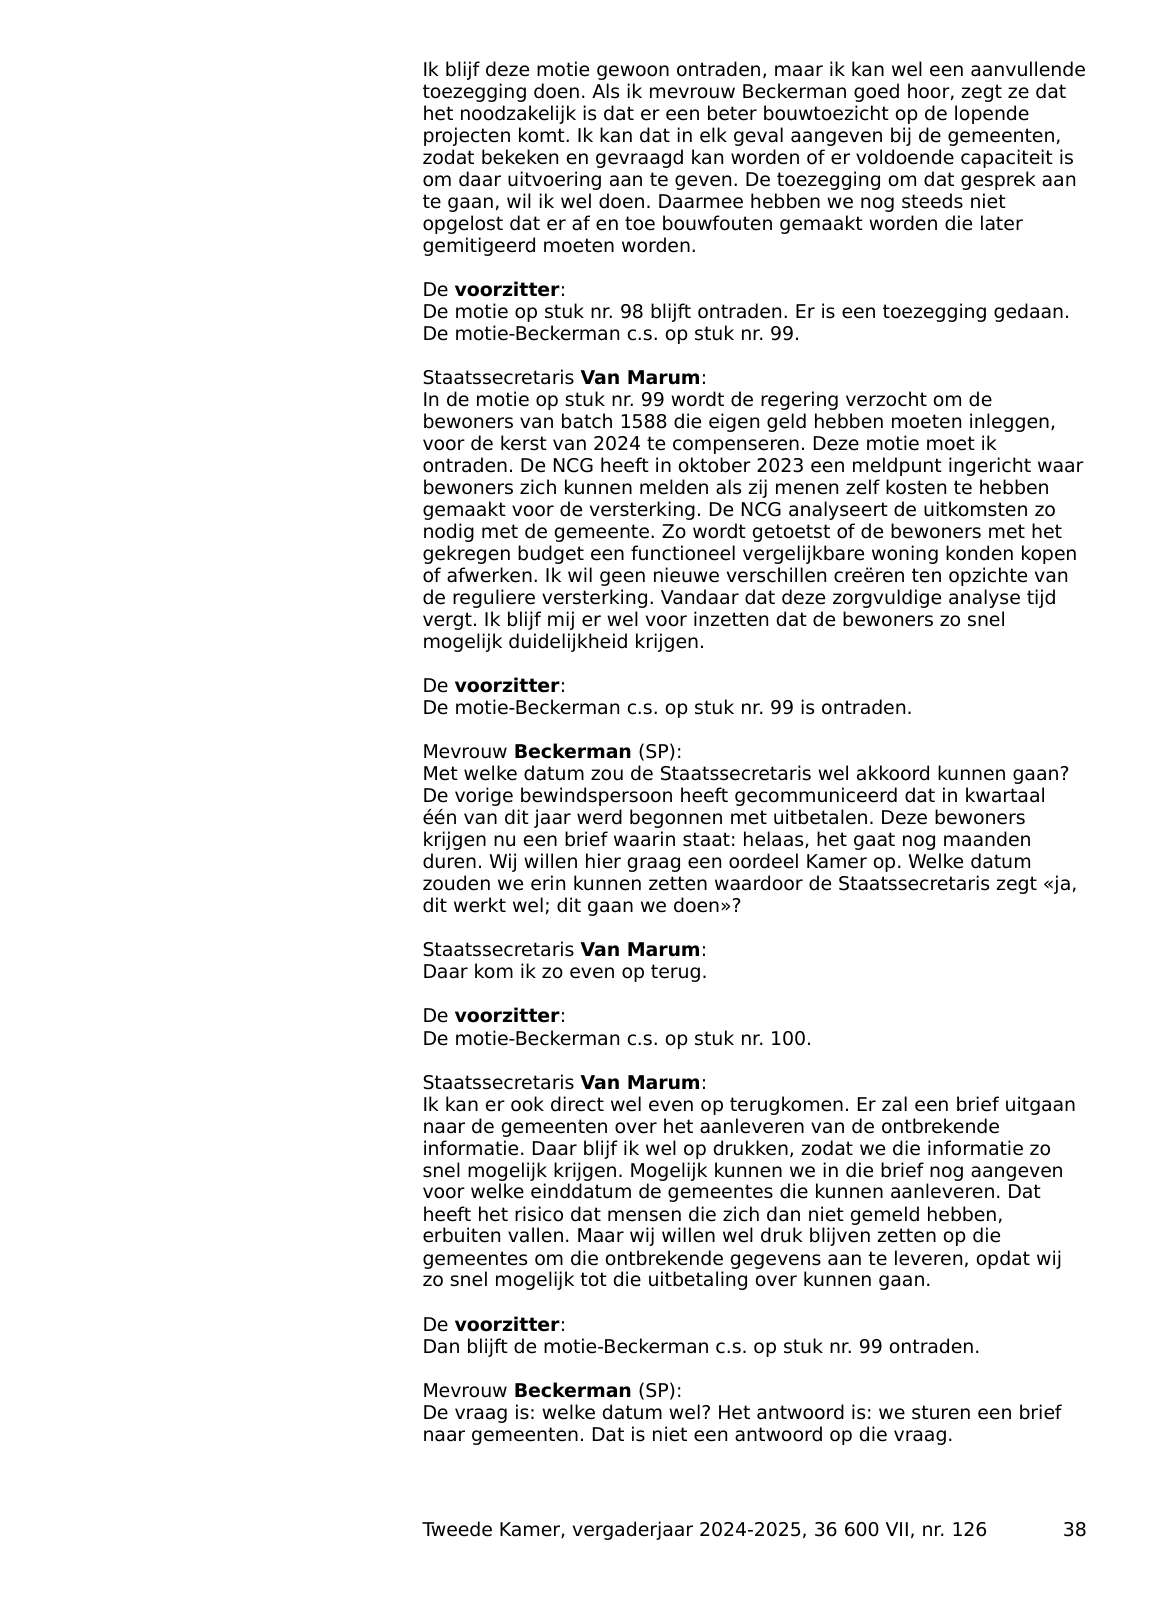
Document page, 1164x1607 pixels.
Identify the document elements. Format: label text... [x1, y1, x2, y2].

text De voorzitter: [422, 675, 1087, 697]
text Staatssecretaris Van Marum: [422, 939, 1087, 961]
text De motie-Beckerman c.s. op stuk nr. 99 is ontraden. [422, 697, 1087, 719]
text Ik kan er ook direct wel even op terugkomen. Er zal een brief uitgaan naar de gemeenten over het aanleveren van de ontbrekende informatie. Daar blijf ik wel op drukken, zodat we die informatie zo snel mogelijk krijgen. Mogelijk kunnen we in die brief nog aangeven voor welke einddatum de gemeentes die kunnen aanleveren. Dat heeft het risico dat mensen die zich dan niet gemeld hebben, erbuiten vallen. Maar wij willen wel druk blijven zetten op die gemeentes om die ontbrekende gegevens aan te leveren, opdat wij zo snel mogelijk tot die uitbetaling over kunnen gaan. [422, 1093, 1087, 1291]
text De motie-Beckerman c.s. op stuk nr. 99. [422, 323, 1087, 345]
text Staatssecretaris Van Marum: [422, 1072, 1087, 1093]
text In de motie op stuk nr. 99 wordt de regering verzocht om de bewoners van batch 1588 die eigen geld hebben moeten inleggen, voor de kerst van 2024 te compenseren. Deze motie moet ik ontraden. De NCG heeft in oktober 2023 een meldpunt ingericht waar bewoners zich kunnen melden als zij menen zelf kosten te hebben gemaakt voor de versterking. De NCG analyseert de uitkomsten zo nodig met de gemeente. Zo wordt getoetst of de bewoners met het gekregen budget een functioneel vergelijkbare woning konden kopen of afwerken. Ik wil geen nieuwe verschillen creëren ten opzichte van de reguliere versterking. Vandaar dat deze zorgvuldige analyse tijd vergt. Ik blijf mij er wel voor inzetten dat de bewoners zo snel mogelijk duidelijkheid krijgen. [422, 389, 1087, 653]
text Ik blijf deze motie gewoon ontraden, maar ik kan wel een aanvullende toezegging doen. Als ik mevrouw Beckerman goed hoor, zegt ze dat het noodzakelijk is dat er een beter bouwtoezicht op de lopende projecten komt. Ik kan dat in elk geval aangeven bij de gemeenten, zodat bekeken en gevraagd kan worden of er voldoende capaciteit is om daar uitvoering aan te geven. De toezegging om dat gesprek aan te gaan, wil ik wel doen. Daarmee hebben we nog steeds niet opgelost dat er af en toe bouwfouten gemaakt worden die later gemitigeerd moeten worden. [422, 59, 1087, 257]
text De voorzitter: [422, 1005, 1087, 1027]
text De motie op stuk nr. 98 blijft ontraden. Er is een toezegging gedaan. [422, 301, 1087, 323]
text De motie-Beckerman c.s. op stuk nr. 100. [422, 1027, 1087, 1049]
text Mevrouw Beckerman (SP): [422, 1380, 1087, 1402]
text Mevrouw Beckerman (SP): [422, 741, 1087, 763]
text De voorzitter: [422, 1313, 1087, 1336]
text De voorzitter: [422, 279, 1087, 301]
text Daar kom ik zo even op terug. [422, 961, 1087, 983]
text Staatssecretaris Van Marum: [422, 367, 1087, 389]
text Dan blijft de motie-Beckerman c.s. op stuk nr. 99 ontraden. [422, 1336, 1087, 1357]
text De vraag is: welke datum wel? Het antwoord is: we sturen een brief naar gemeenten. Dat is niet een antwoord op die vraag. [422, 1402, 1087, 1446]
text Met welke datum zou de Staatssecretaris wel akkoord kunnen gaan? De vorige bewindspersoon heeft gecommuniceerd dat in kwartaal één van dit jaar werd begonnen met uitbetalen. Deze bewoners krijgen nu een brief waarin staat: helaas, het gaat nog maanden duren. Wij willen hier graag een oordeel Kamer op. Welke datum zouden we erin kunnen zetten waardoor de Staatssecretaris zegt «ja, dit werkt wel; dit gaan we doen»? [422, 763, 1087, 917]
